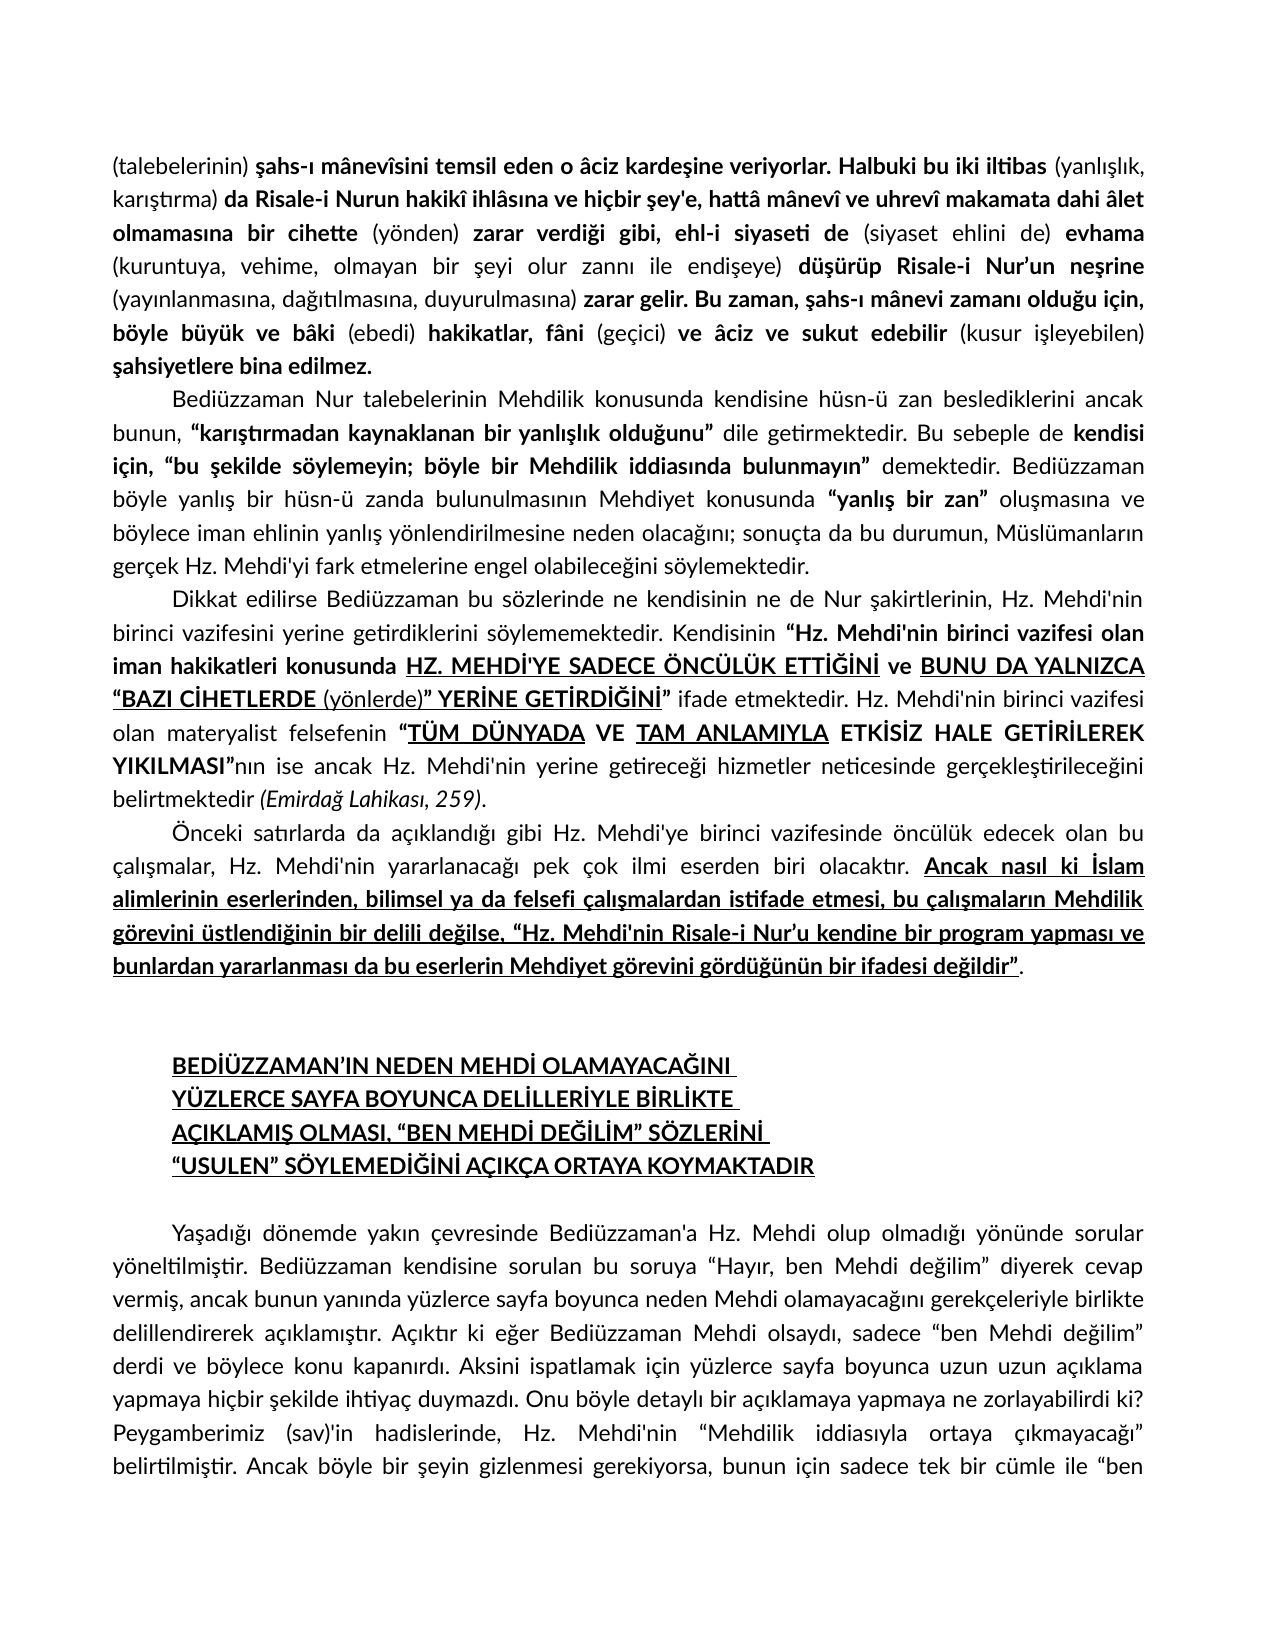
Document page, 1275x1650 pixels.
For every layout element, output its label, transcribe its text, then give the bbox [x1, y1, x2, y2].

text AÇIKLAMIŞ OLMASI, “BEN MEHDİ DEĞİLİM” SÖZLERİNİ [112, 1114, 1145, 1148]
text “USULEN” SÖYLEMEDİĞİNİ AÇIKÇA ORTAYA KOYMAKTADIR [112, 1148, 1145, 1181]
text Önceki satırlarda da açıklandığı gibi Hz. Mehdi'ye birinci vazifesinde öncülük edecek olan bu çalışmalar, Hz. Mehdi'nin yararlanacağı pek çok ilmi eserden biri olacaktır. Ancak nasıl ki İslam alimlerinin eserlerinden, bilimsel ya da felsefi çalışmalardan istifade etmesi, bu çalışmaların Mehdilik görevini üstlendiğinin bir delili değilse, “Hz. Mehdi'nin Risale-i Nur’u kendine bir program yapması ve [112, 814, 1145, 942]
text YÜZLERCE SAYFA BOYUNCA DELİLLERİYLE BİRLİKTE [112, 1081, 1145, 1114]
text Dikkat edilirse Bediüzzaman bu sözlerinde ne kendisinin ne de Nur şakirtlerinin, Hz. Mehdi'nin birinci vazifesini yerine getirdiklerini söylememektedir. Kendisinin “Hz. Mehdi'nin birinci vazifesi olan iman hakikatleri konusunda Hz. Mehdİ'ye sadece öncülük ettİĞİnİ ve bunu da yalnIzca “bazI cİhetlerde (yönlerde)” yerİne getİrdİĞİnİ” ifade etmektedir. Hz. Mehdi'nin birinci vazifesi olan materyalist felsefenin “TÜM DÜNYADA VE tam anlamIyla etkİsİz hale getİrİlEREK YIKILMASI”nın ise ancak Hz. Mehdi'nin yerine getireceği hizmetler neticesinde gerçekleştirileceğini belirtmektedir (Emirdağ Lahikası, 259). [112, 581, 1145, 814]
text bunlardan yararlanması da bu eserlerin Mehdiyet görevini gördüğünün bir ifadesi değildir”. [112, 943, 1145, 981]
text Bediüzzaman Nur talebelerinin Mehdilik konusunda kendisine hüsn-ü zan beslediklerini ancak bunun, “karıştırmadan kaynaklanan bir yanlışlık olduğunu” dile getirmektedir. Bu sebeple de kendisi için, “bu şekilde söylemeyin; böyle bir Mehdilik iddiasında bulunmayın” demektedir. Bediüzzaman böyle yanlış bir hüsn-ü zanda bulunulmasının Mehdiyet konusunda “yanlış bir zan” oluşmasına ve böylece iman ehlinin yanlış yönlendirilmesine neden olacağını; sonuçta da bu durumun, Müslümanların gerçek Hz. Mehdi'yi fark etmelerine engel olabileceğini söylemektedir. [112, 381, 1145, 581]
text BEDİÜZZAMAN’IN NEDEN MEHDİ OLAMAYACAĞINI [112, 1048, 1145, 1081]
text Yaşadığı dönemde yakın çevresinde Bediüzzaman'a Hz. Mehdi olup olmadığı yönünde sorular yöneltilmiştir. Bediüzzaman kendisine sorulan bu soruya “Hayır, ben Mehdi değilim” diyerek cevap vermiş, ancak bunun yanında yüzlerce sayfa boyunca neden Mehdi olamayacağını gerekçeleriyle birlikte delillendirerek açıklamıştır. Açıktır ki eğer Bediüzzaman Mehdi olsaydı, sadece “ben Mehdi değilim” derdi ve böylece konu kapanırdı. Aksini ispatlamak için yüzlerce sayfa boyunca uzun uzun açıklama yapmaya hiçbir şekilde ihtiyaç duymazdı. Onu böyle detaylı bir açıklamaya yapmaya ne zorlayabilirdi ki? Peygamberimiz (sav)'in hadislerinde, Hz. Mehdi'nin “Mehdilik iddiasıyla ortaya çıkmayacağı” belirtilmiştir. Ancak böyle bir şeyin gizlenmesi gerekiyorsa, bunun için sadece tek bir cümle ile “ben [112, 1214, 1145, 1481]
text (talebelerinin) şahs-ı mânevîsini temsil eden o âciz kardeşine veriyorlar. Halbuki bu iki iltibas (yanlışlık, karıştırma) da Risale-i Nurun hakikî ihlâsına ve hiçbir şey'e, hattâ mânevî ve uhrevî makamata dahi âlet olmamasına bir cihette (yönden) zarar verdiği gibi, ehl-i siyaseti de (siyaset ehlini de) evhama (kuruntuya, vehime, olmayan bir şeyi olur zannı ile endişeye) düşürüp Risale-i Nur’un neşrine (yayınlanmasına, dağıtılmasına, duyurulmasına) zarar gelir. Bu zaman, şahs-ı mânevi zamanı olduğu için, böyle büyük ve bâki (ebedi) hakikatlar, fâni (geçici) ve âciz ve sukut edebilir (kusur işleyebilen) şahsiyetlere bina edilmez. [112, 148, 1145, 381]
